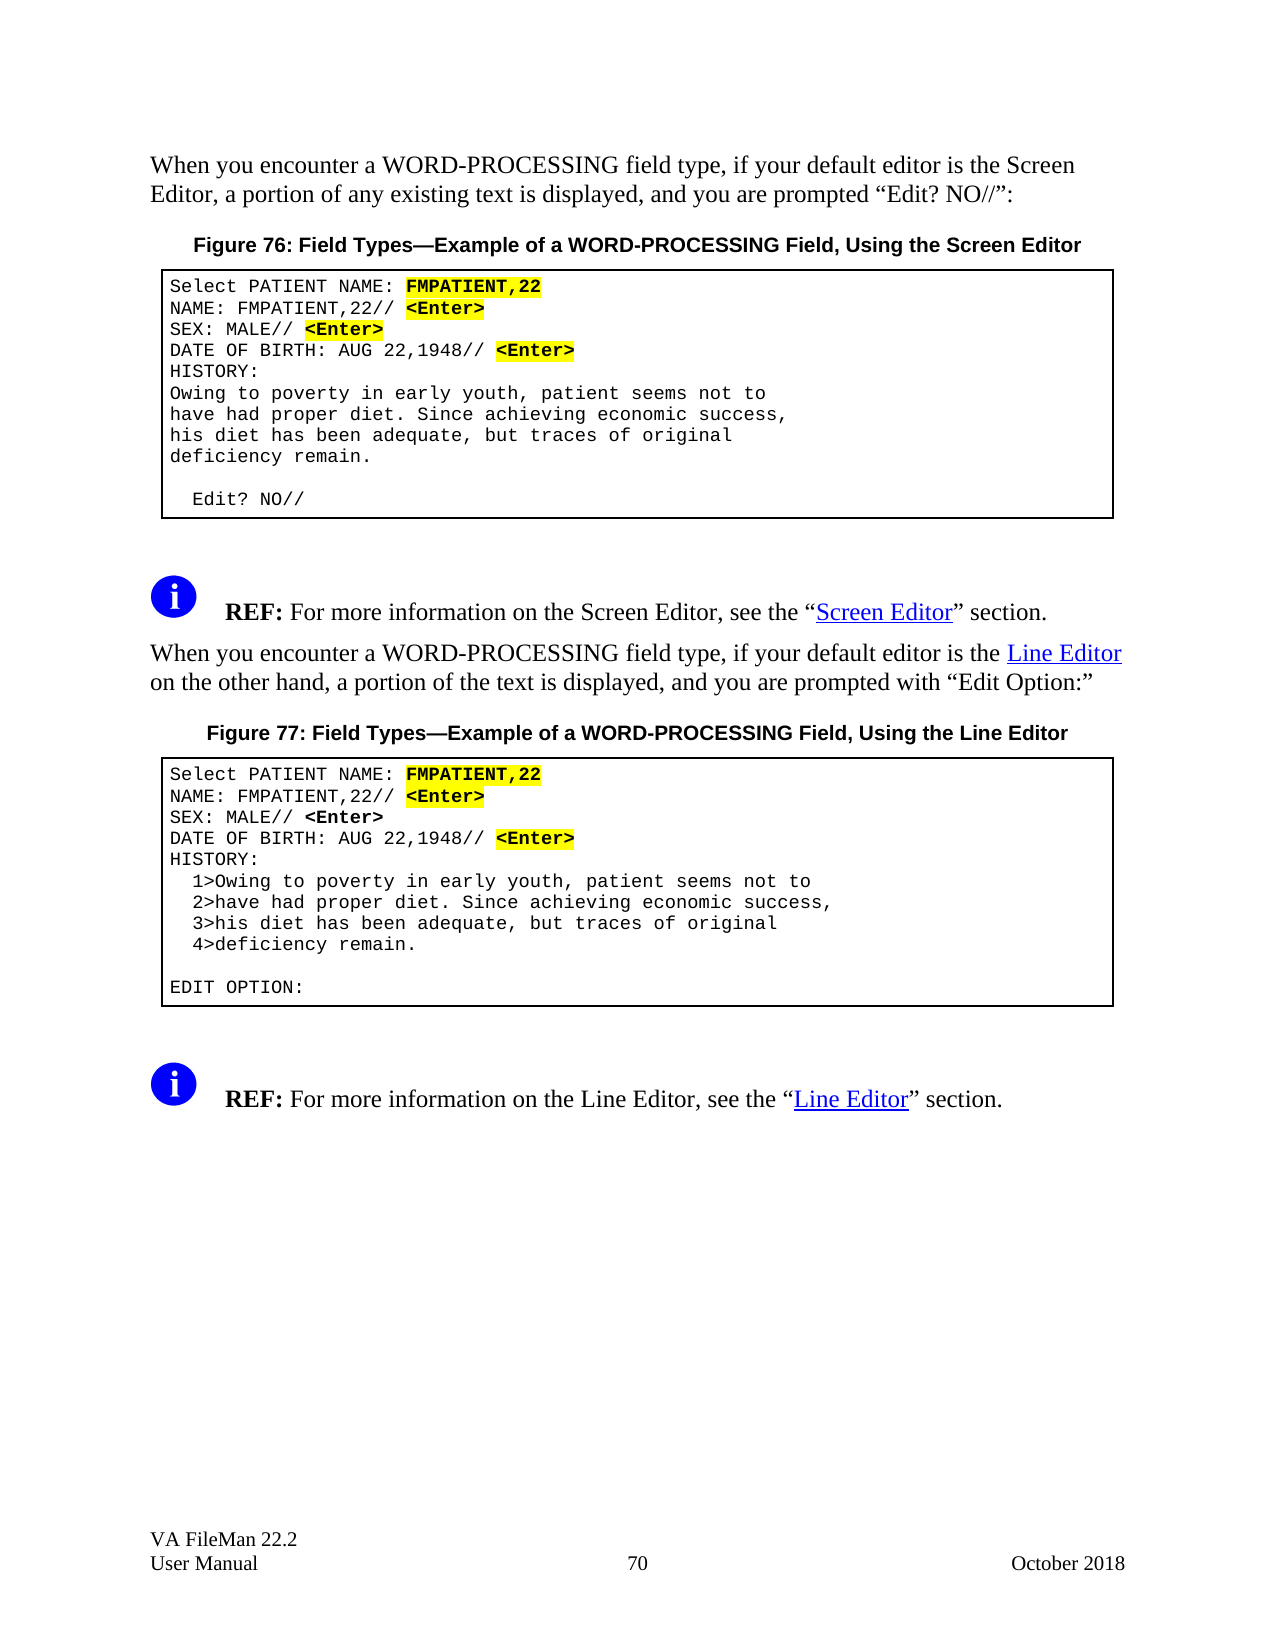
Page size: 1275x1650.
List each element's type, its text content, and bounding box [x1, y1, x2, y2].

text deficiency remain. [163, 439, 1112, 468]
text NAME: FMPATIENT,22// <Enter> [163, 778, 1112, 799]
text DATE OF BIRTH: AUG 22,1948// <Enter> [163, 821, 1112, 842]
text When you encounter a WORD-PROCESSING field type, if your default editor is the Screen Editor, a portion of any existing text is displayed, and you are prompted “Edit? NO//”: [150, 150, 1125, 207]
text his diet has been adequate, but traces of original [163, 418, 1112, 439]
text 4>deficiency remain. [163, 927, 1112, 956]
text Owing to poverty in early youth, patient seems not to [163, 375, 1112, 396]
picture [150, 1061, 197, 1108]
text Edit? NO// [163, 481, 1112, 517]
text SEX: MALE// <Enter> [163, 311, 1112, 333]
text Figure 76: Field Types—Example of a WORD-PROCESSING Field, Using the Screen Editor [150, 232, 1125, 256]
text When you encounter a WORD-PROCESSING field type, if your default editor is the Line Editor on the other hand, a portion of the text is displayed, and you are prompted with “Edit Option:” [150, 638, 1125, 695]
text HISTORY: [163, 354, 1112, 375]
text 1>Owing to poverty in early youth, patient seems not to [163, 863, 1112, 884]
picture [150, 573, 197, 620]
text Select PATIENT NAME: FMPATIENT,22 [163, 759, 1112, 778]
text SEX: MALE// <Enter> [163, 799, 1112, 821]
text have had proper diet. Since achieving economic success, [163, 396, 1112, 418]
text Select PATIENT NAME: FMPATIENT,22 [163, 271, 1112, 290]
text 2>have had proper diet. Since achieving economic success, [163, 884, 1112, 906]
text REF: For more information on the Screen Editor, see the “Screen Editor” section. [150, 573, 1125, 625]
text REF: For more information on the Line Editor, see the “Line Editor” section. [150, 1061, 1125, 1113]
text DATE OF BIRTH: AUG 22,1948// <Enter> [163, 333, 1112, 354]
text 3>his diet has been adequate, but traces of original [163, 906, 1112, 927]
text HISTORY: [163, 842, 1112, 863]
text EDIT OPTION: [163, 969, 1112, 1005]
text Figure 77: Field Types—Example of a WORD-PROCESSING Field, Using the Line Editor [150, 720, 1125, 744]
text NAME: FMPATIENT,22// <Enter> [163, 290, 1112, 311]
